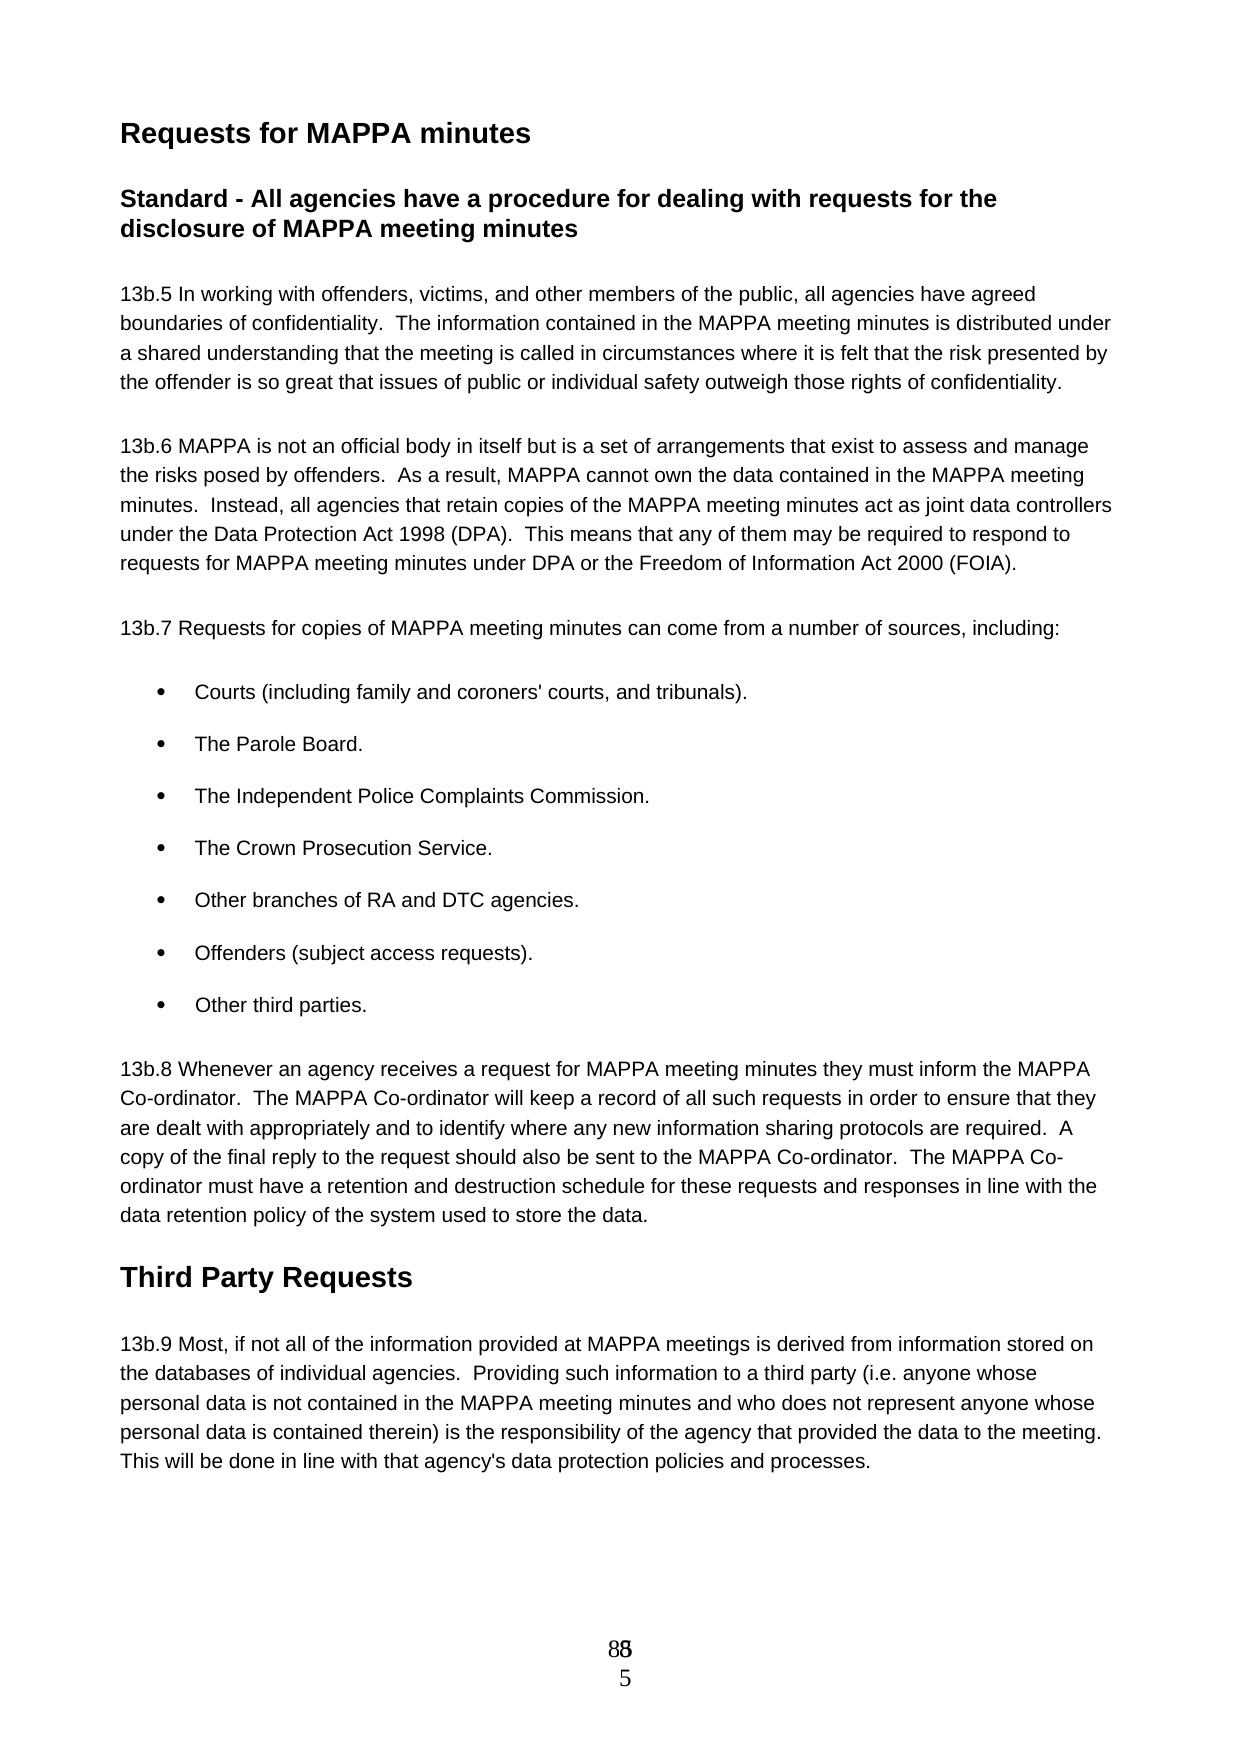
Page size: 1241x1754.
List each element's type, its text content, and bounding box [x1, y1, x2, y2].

list The Independent Police Complaints Commission. [157, 780, 1120, 809]
list The Crown Prosecution Service. [157, 832, 1120, 862]
list Other branches of RA and DTC agencies. [157, 884, 1120, 914]
list Offenders (subject access requests). [157, 937, 1120, 966]
subtitle Third Party Requests [120, 1264, 1120, 1293]
text Standard - All agencies have a procedure for dealing with requests for the disclosure of MAPPA meeting minutes [120, 184, 1120, 243]
text 13b.5 In working with offenders, victims, and other members of the public, all agencies have agreed boundaries of confidentiality. The information contained in the MAPPA meeting minutes is distributed under a shared understanding that the meeting is called in circumstances where it is felt that the risk presented by the offender is so great that issues of public or individual safety outweigh those rights of confidentiality. [120, 278, 1120, 395]
list Courts (including family and coroners' courts, and tribunals). [157, 676, 1120, 705]
text 13b.7 Requests for copies of MAPPA meeting minutes can come from a number of sources, including: [120, 612, 1120, 641]
text 13b.9 Most, if not all of the information provided at MAPPA meetings is derived from information stored on the databases of individual agencies. Providing such information to a third party (i.e. anyone whose personal data is not contained in the MAPPA meeting minutes and who does not represent anyone whose personal data is contained therein) is the responsibility of the agency that provided the data to the meeting. This will be done in line with that agency's data protection policies and processes. [120, 1328, 1120, 1474]
list The Parole Board. [157, 728, 1120, 757]
text 13b.6 MAPPA is not an official body in itself but is a set of arrangements that exist to assess and manage the risks posed by offenders. As a result, MAPPA cannot own the data contained in the MAPPA meeting minutes. Instead, all agencies that retain copies of the MAPPA meeting minutes act as joint data controllers under the Data Protection Act 1998 (DPA). This means that any of them may be required to respond to requests for MAPPA meeting minutes under DPA or the Freedom of Information Act 2000 (FOIA). [120, 430, 1120, 576]
text 13b.8 Whenever an agency receives a request for MAPPA meeting minutes they must inform the MAPPA Co-ordinator. The MAPPA Co-ordinator will keep a record of all such requests in order to ensure that they are dealt with appropriately and to identify where any new information sharing protocols are required. A copy of the final reply to the request should also be sent to the MAPPA Co-ordinator. The MAPPA Co-ordinator must have a retention and destruction schedule for these requests and responses in line with the data retention policy of the system used to store the data. [120, 1053, 1120, 1228]
subtitle Requests for MAPPA minutes [120, 120, 1120, 149]
list Other third parties. [157, 989, 1120, 1018]
